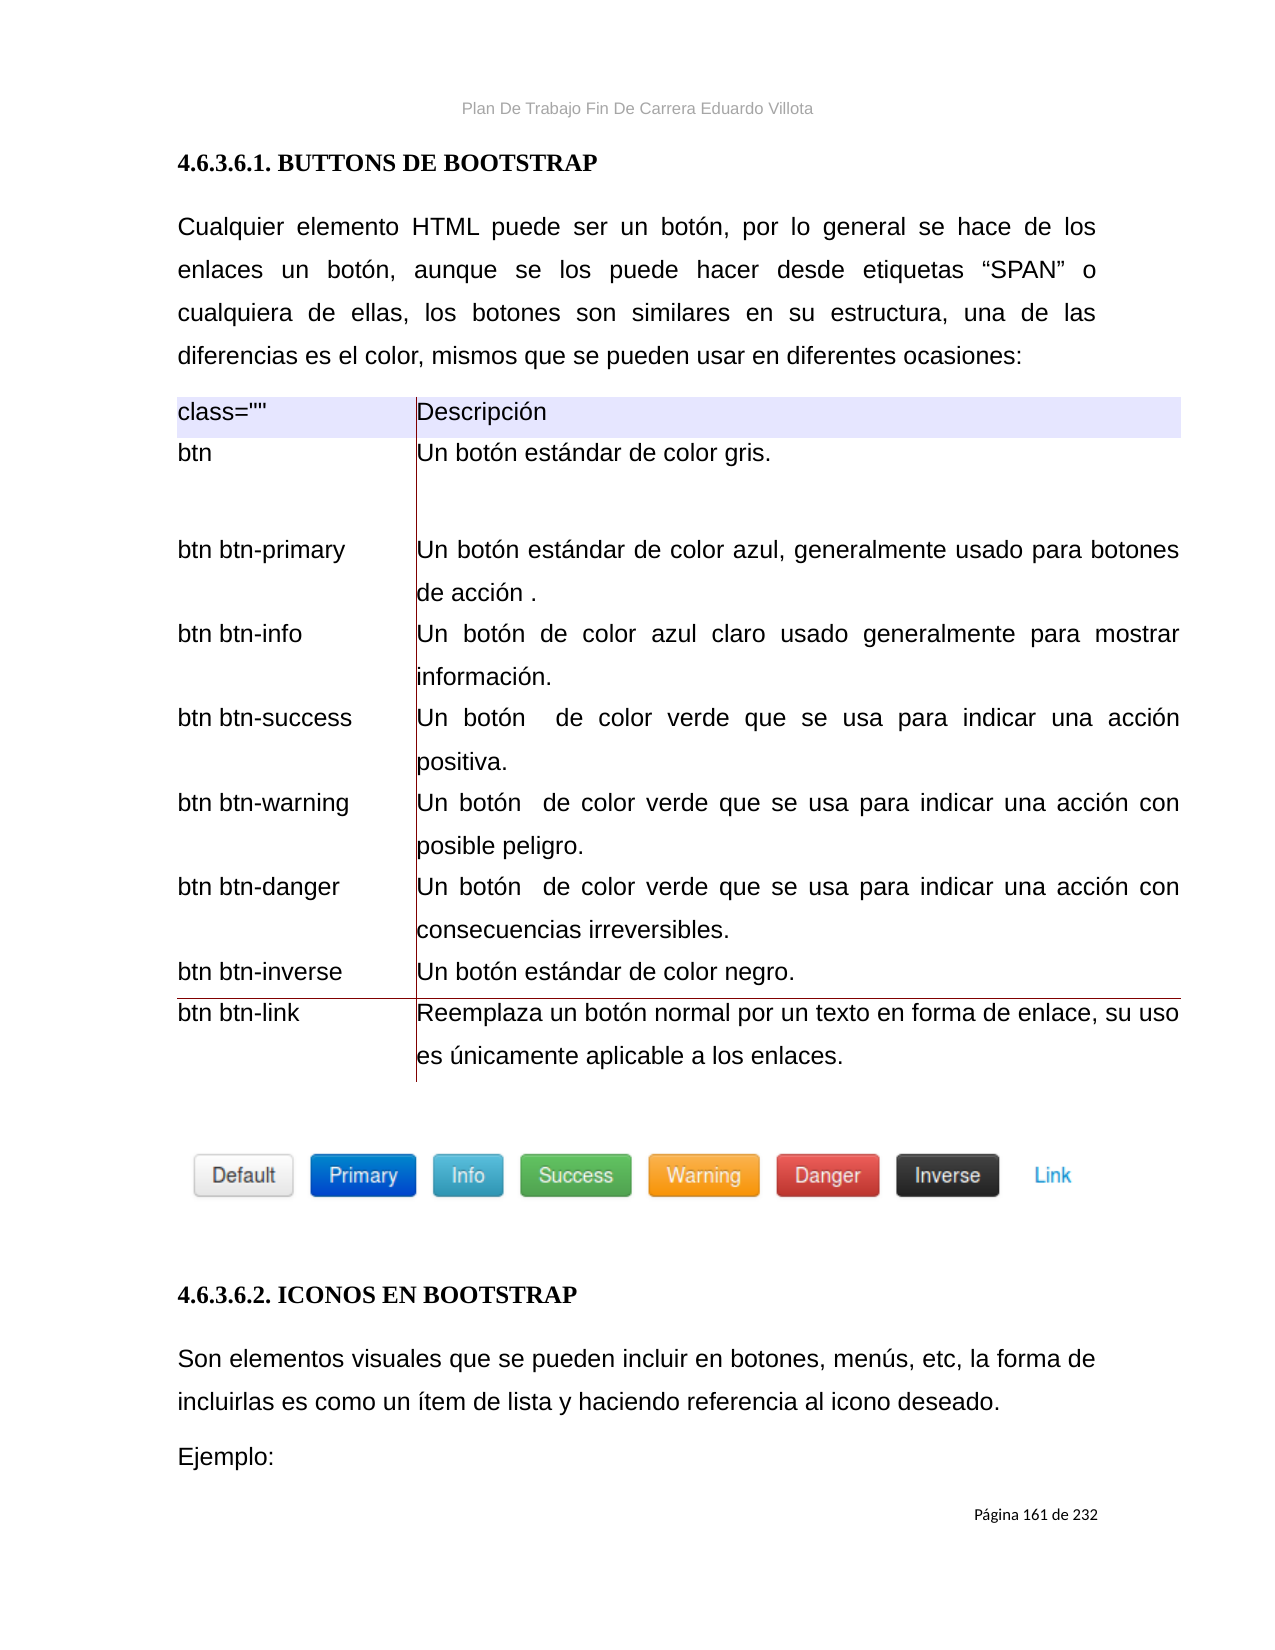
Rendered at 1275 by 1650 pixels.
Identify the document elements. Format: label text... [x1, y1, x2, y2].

table_cell Un botón estándar de color gris. [417, 438, 1181, 535]
text Son elementos visuales que se pueden incluir en botones, menús, etc, la forma de incluirlas es como un ítem de lista y haciendo referencia al icono deseado. [177, 1344, 1098, 1416]
table_cell btn btn-link [177, 999, 416, 1082]
table_cell Un botón estándar de color negro. [417, 957, 1181, 998]
table_cell btn btn-success [177, 704, 416, 788]
table_cell Reemplaza un botón normal por un texto en forma de enlace, su uso es únicamente aplicable a los enlaces. [417, 999, 1181, 1082]
table_cell btn btn-danger [177, 872, 416, 957]
table_cell btn [177, 438, 416, 535]
table_header Descripción [417, 397, 1181, 438]
text 4.6.3.6.2. ICONOS EN BOOTSTRAP [177, 1280, 1098, 1308]
table_cell btn btn-info [177, 619, 416, 703]
table_cell Un botón de color azul claro usado generalmente para mostrar información. [417, 619, 1181, 703]
table_cell Un botón de color verde que se usa para indicar una acción con posible peligro. [417, 788, 1181, 872]
table_cell Un botón estándar de color azul, generalmente usado para botones de acción . [417, 535, 1181, 619]
text Ejemplo: [177, 1442, 1098, 1471]
table_cell btn btn-inverse [177, 957, 416, 998]
table_cell btn btn-warning [177, 788, 416, 872]
table_cell Un botón de color verde que se usa para indicar una acción con consecuencias irreversibles. [417, 872, 1181, 957]
text Cualquier elemento HTML puede ser un botón, por lo general se hace de los enlaces un botón, aunque se los puede hacer desde etiquetas “SPAN” o cualquiera de ellas, los botones son similares en su estructura, una de las diferencias es el color, mismos que se pueden usar en diferentes ocasiones: [177, 212, 1098, 370]
table_cell Un botón de color verde que se usa para indicar una acción positiva. [417, 704, 1181, 788]
picture [177, 1137, 1098, 1210]
text 4.6.3.6.1. BUTTONS DE BOOTSTRAP [177, 148, 1098, 176]
table_header class="" [177, 397, 416, 438]
table_cell btn btn-primary [177, 535, 416, 619]
